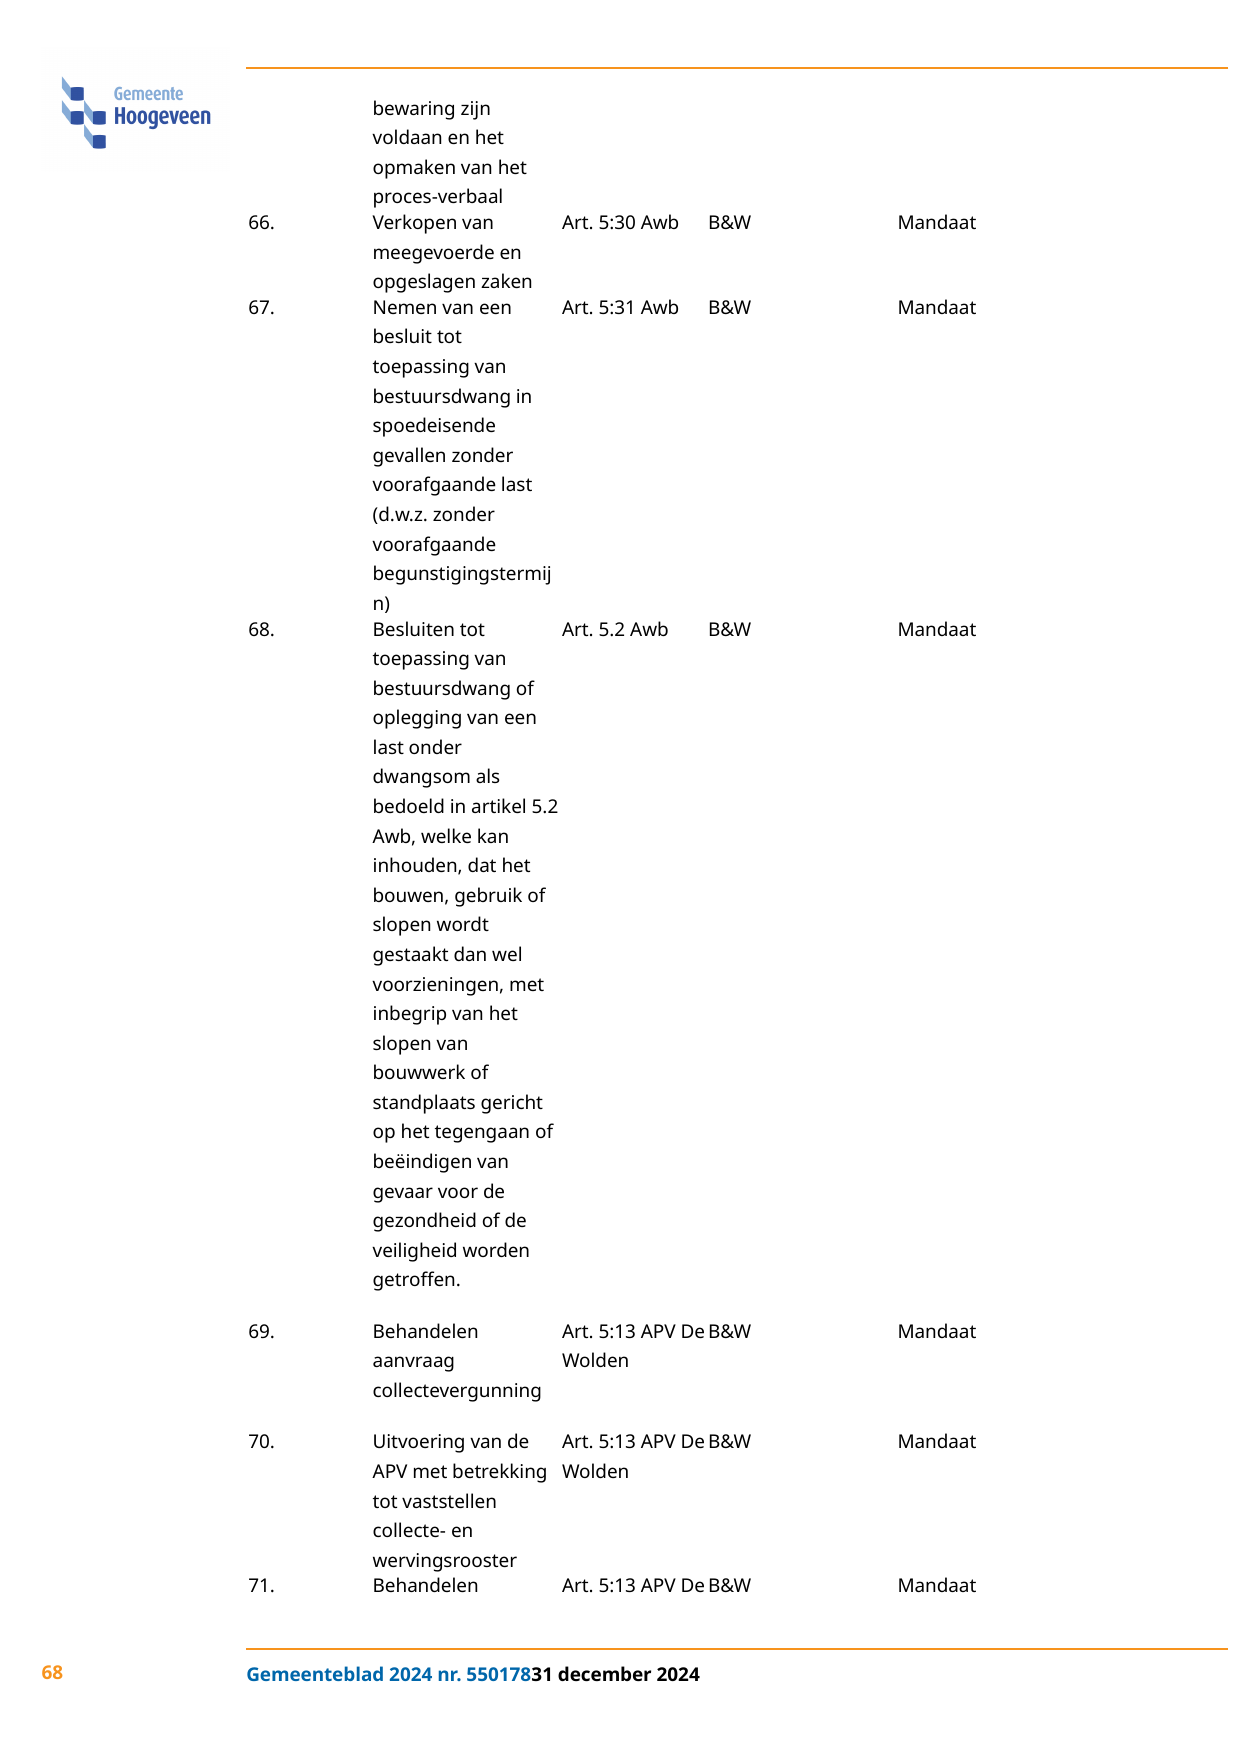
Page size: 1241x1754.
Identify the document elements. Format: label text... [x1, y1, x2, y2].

table_cell 66. [248, 209, 372, 294]
table_cell Behandelen [373, 1573, 562, 1598]
table_cell 68. [248, 616, 372, 1292]
table_cell Mandaat [897, 294, 1027, 616]
table_cell Mandaat [897, 1318, 1027, 1403]
table_cell Mandaat [897, 1573, 1027, 1598]
table_cell [1027, 1318, 1152, 1403]
table_cell Nemen van een besluit tot toepassing van bestuursdwang in spoedeisende gevallen zonder voorafgaande last (d.w.z. zonder voorafgaande begunstigingstermijn) [373, 294, 562, 616]
table_cell [708, 95, 897, 209]
table_cell [373, 1403, 562, 1429]
table_cell [897, 1292, 1027, 1318]
table_cell Behandelen aanvraag collectevergunning [373, 1318, 562, 1403]
table_cell 71. [248, 1573, 372, 1598]
table_cell [897, 1403, 1027, 1429]
table_cell Art. 5.2 Awb [562, 616, 708, 1292]
table_cell Art. 5:13 APV De Wolden [562, 1318, 708, 1403]
table_cell Mandaat [897, 616, 1027, 1292]
table_cell B&W [708, 1429, 897, 1573]
table_cell Mandaat [897, 1429, 1027, 1573]
table_cell [248, 95, 372, 209]
table_cell Besluiten tot toepassing van bestuursdwang of oplegging van een last onder dwangsom als bedoeld in artikel 5.2 Awb, welke kan inhouden, dat het bouwen, gebruik of slopen wordt gestaakt dan wel voorzieningen, met inbegrip van het slopen van bouwwerk of standplaats gericht op het tegengaan of beëindigen van gevaar voor de gezondheid of de veiligheid worden getroffen. [373, 616, 562, 1292]
table_cell [1027, 1429, 1152, 1573]
table_cell [1027, 616, 1152, 1292]
table_cell [1027, 1573, 1152, 1598]
table_cell 70. [248, 1429, 372, 1573]
table_cell B&W [708, 209, 897, 294]
table_cell [1027, 209, 1152, 294]
table_cell Art. 5:30 Awb [562, 209, 708, 294]
table_cell [1027, 1403, 1152, 1429]
table_cell [1027, 1292, 1152, 1318]
table_cell [562, 1292, 708, 1318]
table_cell Mandaat [897, 209, 1027, 294]
table_cell [708, 1292, 897, 1318]
table_cell B&W [708, 1318, 897, 1403]
table_cell 69. [248, 1318, 372, 1403]
table_cell Art. 5:13 APV De [562, 1573, 708, 1598]
table_cell bewaring zijn voldaan en het opmaken van het proces-verbaal [373, 95, 562, 209]
table_cell [1027, 95, 1152, 209]
picture [41, 47, 231, 172]
table_cell [248, 1292, 372, 1318]
table_cell Verkopen van meegevoerde en opgeslagen zaken [373, 209, 562, 294]
table_cell [248, 1403, 372, 1429]
table_cell B&W [708, 616, 897, 1292]
table_cell Art. 5:31 Awb [562, 294, 708, 616]
table_cell [562, 95, 708, 209]
table_cell [897, 95, 1027, 209]
table_cell [708, 1403, 897, 1429]
table_cell Art. 5:13 APV De Wolden [562, 1429, 708, 1573]
table_cell [1027, 294, 1152, 616]
table_cell B&W [708, 294, 897, 616]
table_cell 67. [248, 294, 372, 616]
table_cell Uitvoering van de APV met betrekking tot vaststellen collecte- en wervingsrooster [373, 1429, 562, 1573]
table_cell [373, 1292, 562, 1318]
table_cell [562, 1403, 708, 1429]
table_cell B&W [708, 1573, 897, 1598]
